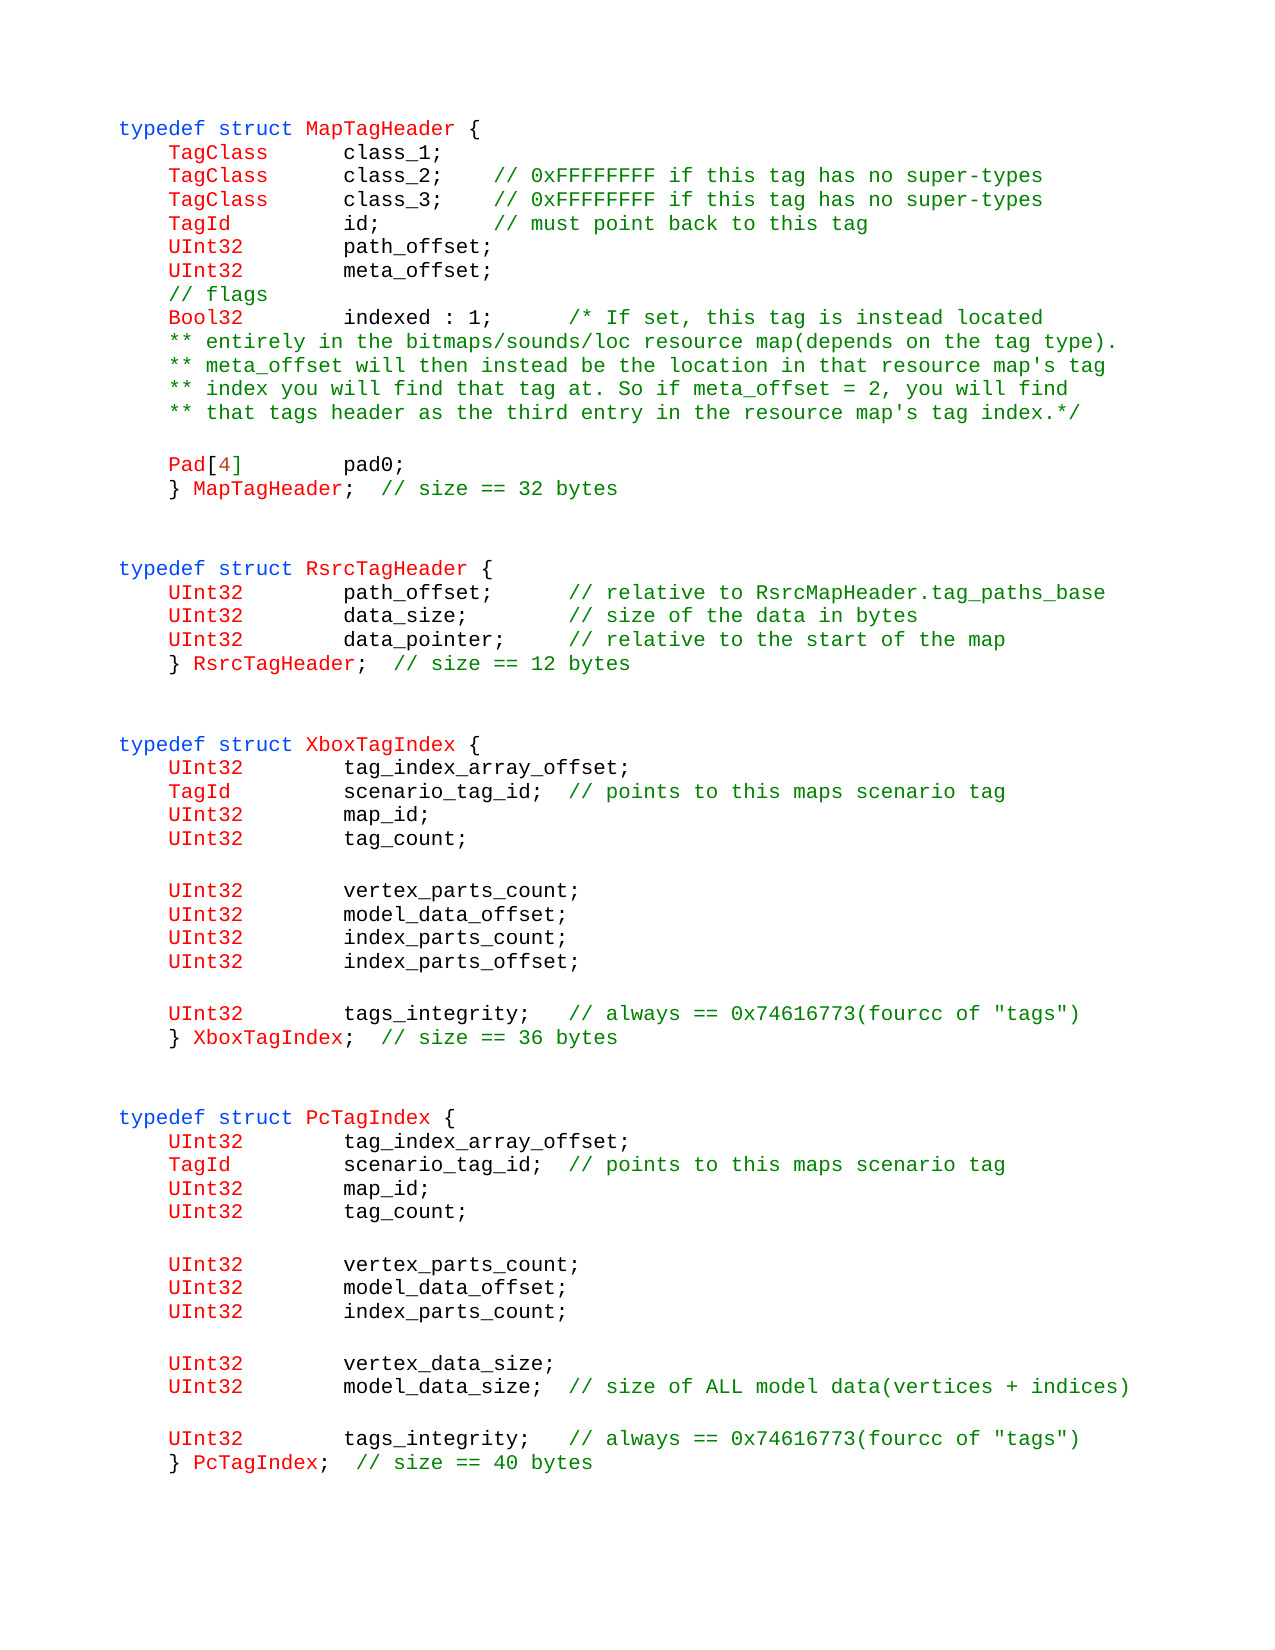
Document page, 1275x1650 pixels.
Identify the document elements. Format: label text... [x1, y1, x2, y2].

text UInt32 index_parts_count; [118, 1301, 1157, 1324]
text UInt32 tag_count; [118, 828, 1157, 852]
text typedef struct PcTagIndex { [118, 1107, 1157, 1131]
text UInt32 path_offset; [118, 236, 1157, 260]
text TagId scenario_tag_id; // points to this maps scenario tag [118, 781, 1157, 804]
text UInt32 path_offset; // relative to RsrcMapHeader.tag_paths_base [118, 582, 1157, 606]
text ** that tags header as the third entry in the resource map's tag index.*/ [118, 402, 1157, 426]
text typedef struct MapTagHeader { [118, 118, 1157, 142]
text UInt32 tags_integrity; // always == 0x74616773(fourcc of "tags") } XboxTagIndex; // size == 36 bytes [118, 1003, 1157, 1050]
text UInt32 map_id; [118, 804, 1157, 828]
text TagClass class_3; // 0xFFFFFFFF if this tag has no super-types [118, 189, 1157, 213]
text UInt32 index_parts_offset; [118, 951, 1157, 975]
text // flags [118, 284, 1157, 307]
text ** meta_offset will then instead be the location in that resource map's tag [118, 354, 1157, 378]
text UInt32 tag_count; [118, 1202, 1157, 1225]
text UInt32 index_parts_count; [118, 927, 1157, 951]
text typedef struct XboxTagIndex { [118, 733, 1157, 757]
text ** index you will find that tag at. So if meta_offset = 2, you will find [118, 378, 1157, 402]
text UInt32 tags_integrity; // always == 0x74616773(fourcc of "tags") } PcTagIndex; // size == 40 bytes [118, 1428, 1157, 1476]
text UInt32 tag_index_array_offset; [118, 1131, 1157, 1154]
text ** entirely in the bitmaps/sounds/loc resource map(depends on the tag type). [118, 331, 1157, 354]
text UInt32 vertex_parts_count; [118, 880, 1157, 904]
text TagClass class_2; // 0xFFFFFFFF if this tag has no super-types [118, 165, 1157, 189]
text UInt32 data_size; // size of the data in bytes [118, 606, 1157, 629]
text Pad[4] pad0; } MapTagHeader; // size == 32 bytes [118, 454, 1157, 502]
text UInt32 model_data_offset; [118, 1277, 1157, 1301]
text UInt32 meta_offset; [118, 260, 1157, 284]
text UInt32 model_data_offset; [118, 904, 1157, 927]
text typedef struct RsrcTagHeader { [118, 558, 1157, 582]
text TagClass class_1; [118, 142, 1157, 165]
text UInt32 tag_index_array_offset; [118, 757, 1157, 781]
text TagId id; // must point back to this tag [118, 213, 1157, 236]
text UInt32 vertex_parts_count; [118, 1253, 1157, 1277]
text UInt32 map_id; [118, 1178, 1157, 1202]
text UInt32 vertex_data_size; [118, 1353, 1157, 1376]
text UInt32 model_data_size; // size of ALL model data(vertices + indices) [118, 1376, 1157, 1400]
text Bool32 indexed : 1; /* If set, this tag is instead located [118, 307, 1157, 331]
text TagId scenario_tag_id; // points to this maps scenario tag [118, 1154, 1157, 1178]
text UInt32 data_pointer; // relative to the start of the map } RsrcTagHeader; // size == 12 bytes [118, 629, 1157, 676]
